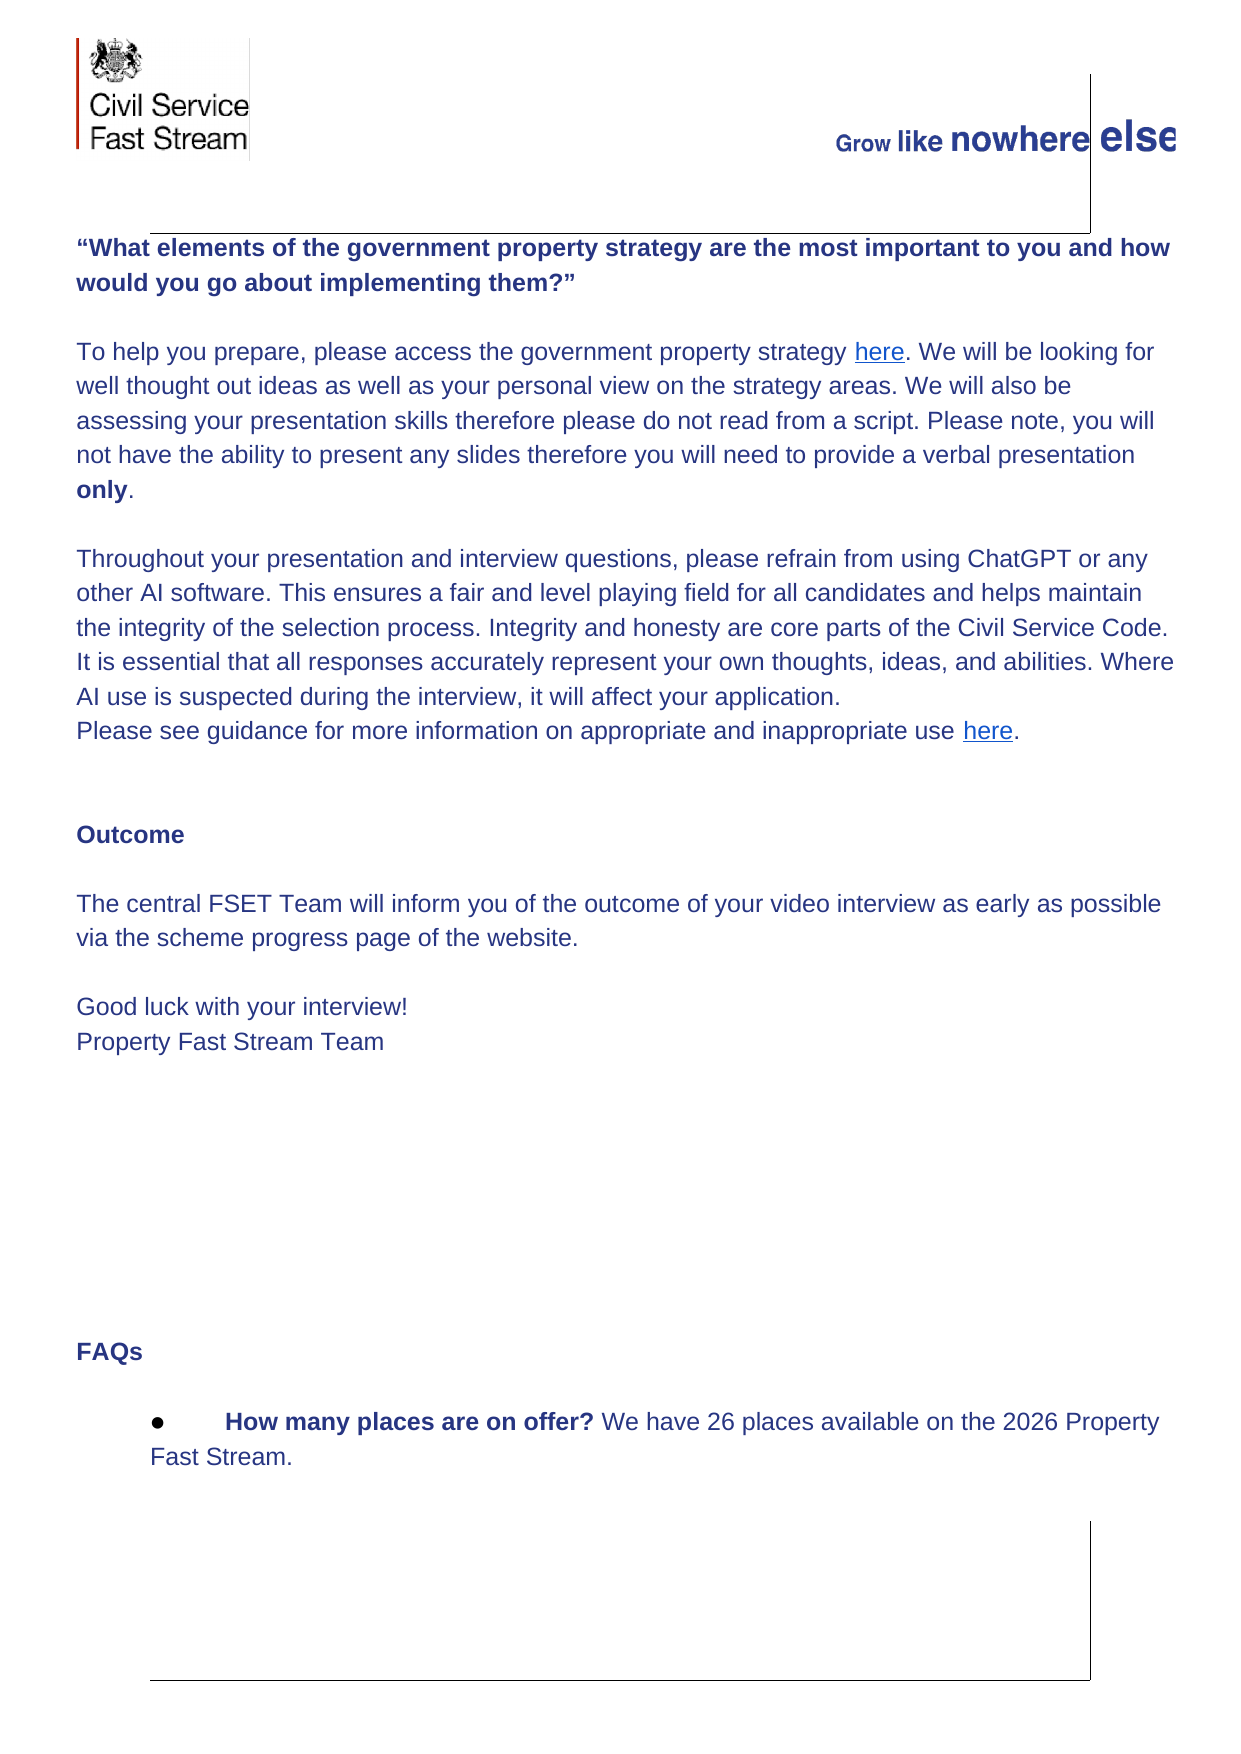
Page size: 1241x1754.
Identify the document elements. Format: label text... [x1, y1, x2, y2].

text To help you prepare, please access the government property strategy here. We will be looking for well thought out ideas as well as your personal view on the strategy areas. We will also be assessing your presentation skills therefore please do not read from a script. Please note, you will not have the ability to present any slides therefore you will need to provide a verbal presentation only. [76, 337, 1184, 503]
text Please see guidance for more information on appropriate and inappropriate use here. [76, 716, 1184, 745]
text Property Fast Stream Team [76, 1026, 1184, 1055]
text Good luck with your interview! [76, 992, 1184, 1021]
list How many places are on offer? We have 26 places available on the 2026 Property Fast Stream. [150, 1406, 1184, 1471]
text Outcome [76, 819, 1184, 848]
text “What elements of the government property strategy are the most important to you and how would you go about implementing them?” [76, 233, 1184, 297]
text The central FSET Team will inform you of the outcome of your video interview as early as possible via the scheme progress page of the website. [76, 888, 1184, 952]
text FAQs [76, 1337, 1184, 1366]
text Throughout your presentation and interview questions, please refrain from using ChatGPT or any other AI software. This ensures a fair and level playing field for all candidates and helps maintain the integrity of the selection process. Integrity and honesty are core parts of the Civil Service Code. It is essential that all responses accurately represent your own thoughts, ideas, and abilities. Where AI use is suspected during the interview, it will affect your application. [76, 544, 1184, 710]
